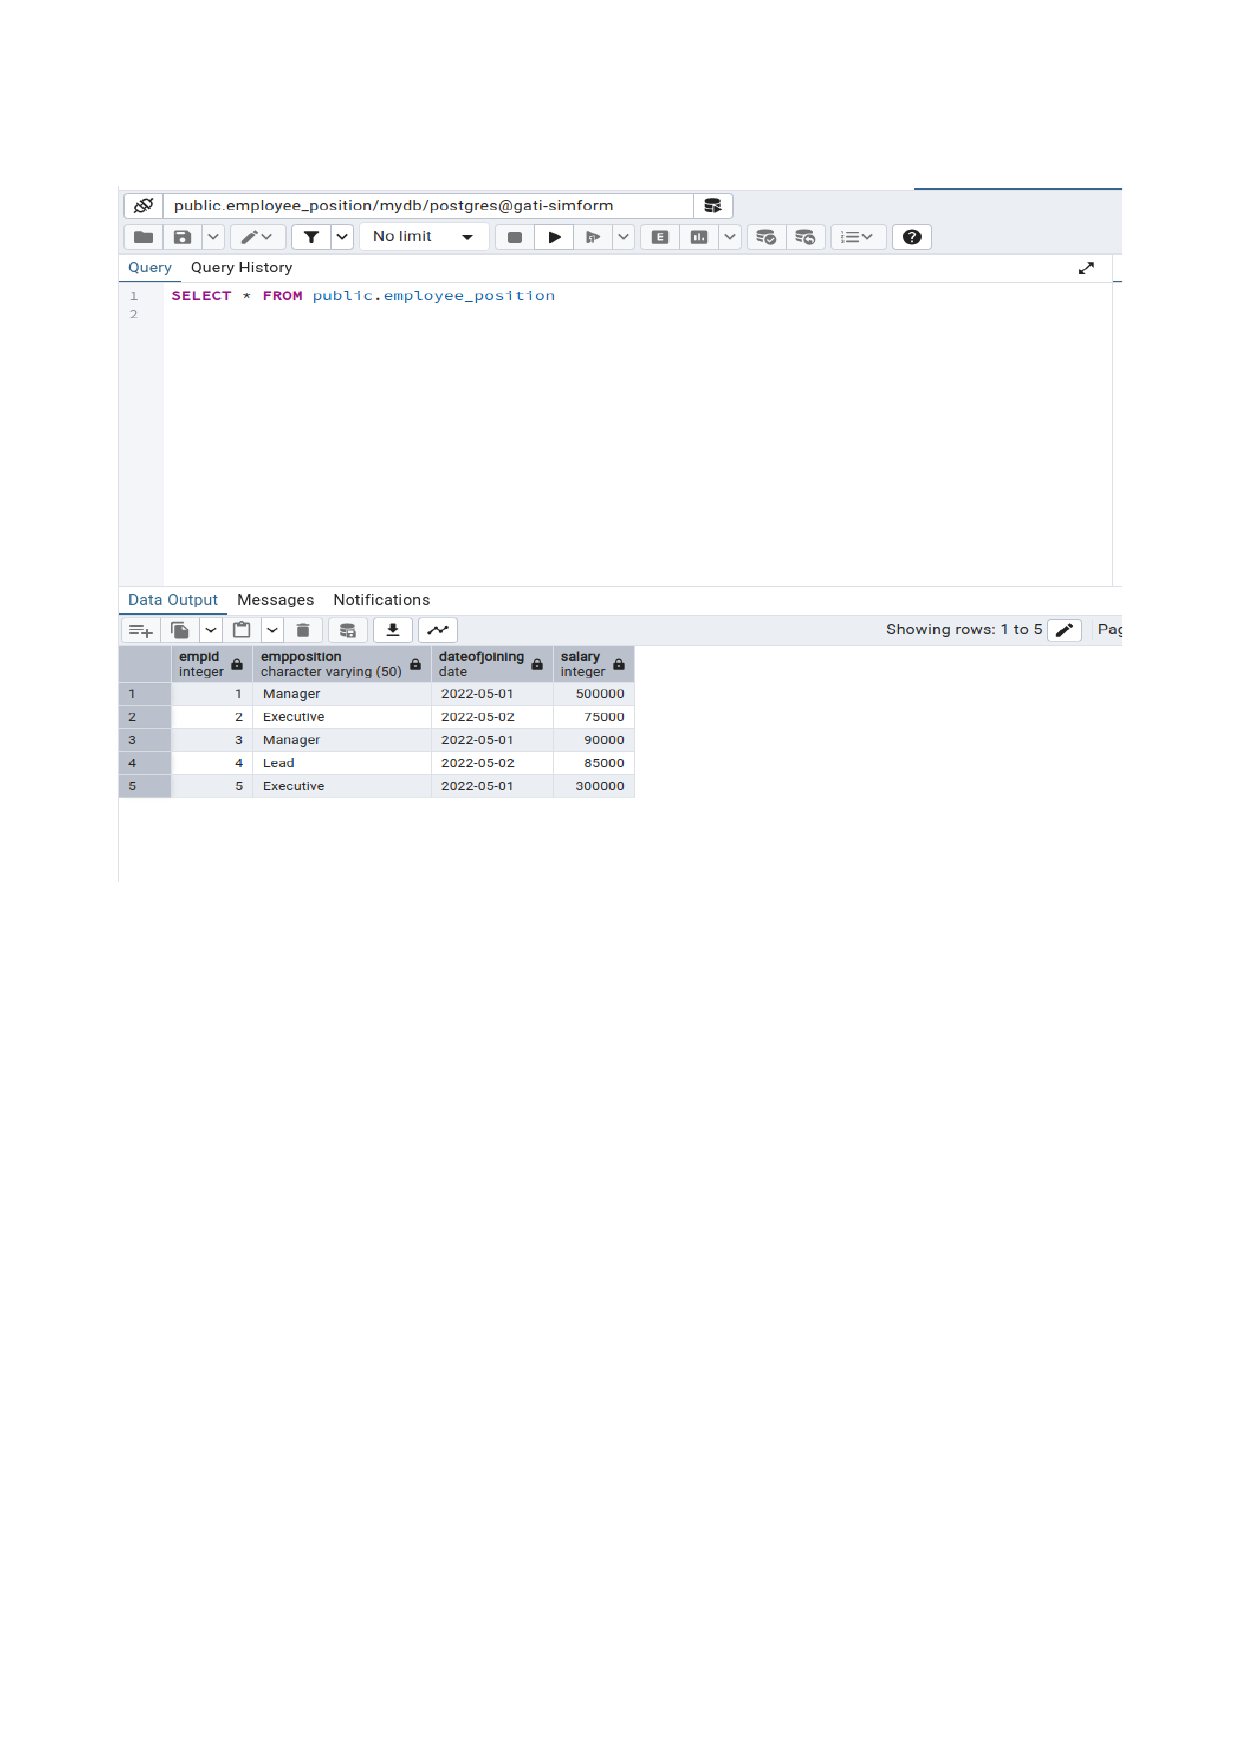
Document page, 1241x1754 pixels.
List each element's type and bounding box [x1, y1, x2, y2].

picture [118, 186, 1123, 882]
